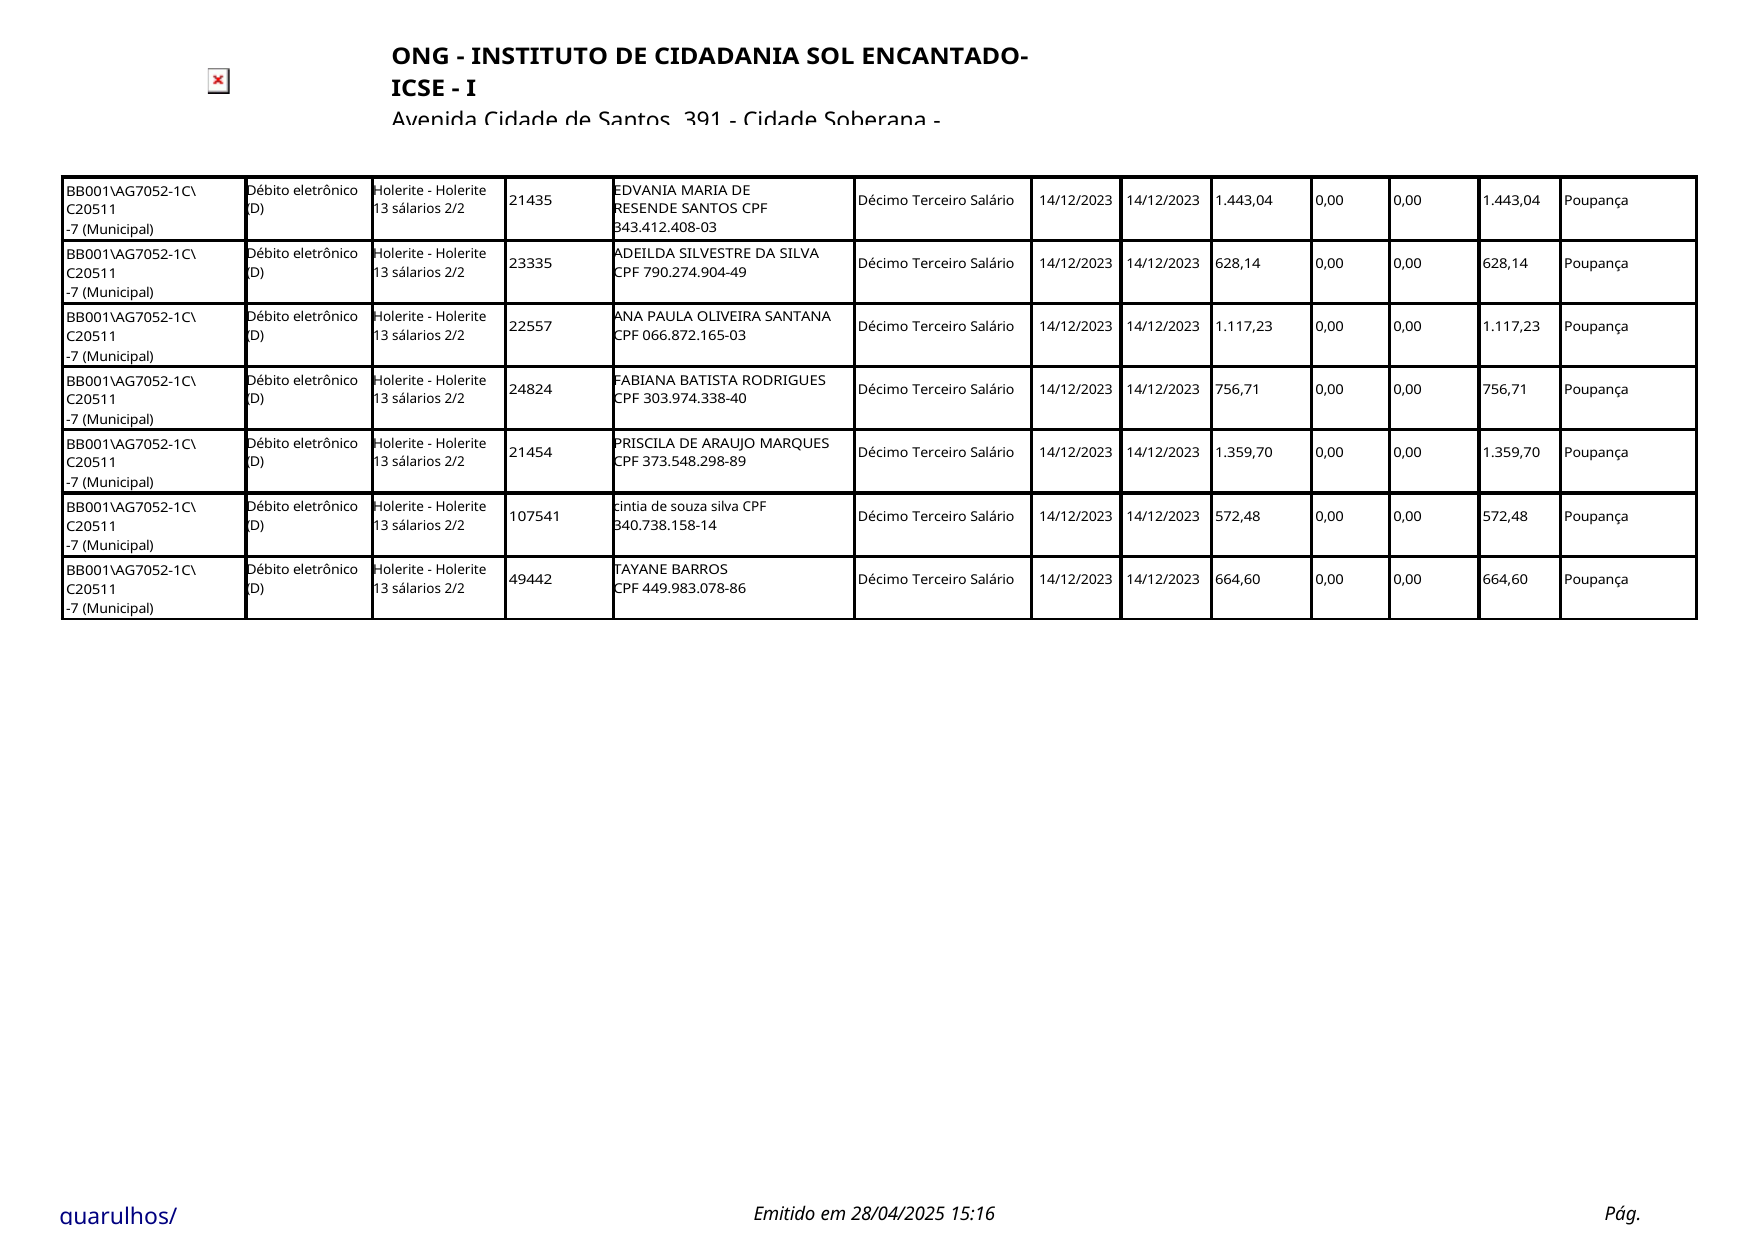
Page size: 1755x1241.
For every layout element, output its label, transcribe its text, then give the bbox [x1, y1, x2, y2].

table_cell 0,00 [1313, 431, 1388, 491]
table_cell ANA PAULA OLIVEIRA SANTANA CPF 066.872.165-03 [615, 305, 853, 365]
table_cell Poupança [1562, 242, 1695, 302]
table_cell Débito eletrônico (D) [248, 431, 371, 491]
table_cell BB001\AG7052-1C\C20511 -7 (Municipal) [64, 558, 244, 618]
table_cell 0,00 [1391, 242, 1477, 302]
table_cell 0,00 [1391, 179, 1477, 238]
table_cell 0,00 [1313, 368, 1388, 428]
table_cell 14/12/2023 [1033, 305, 1119, 365]
table_cell Décimo Terceiro Salário [856, 431, 1030, 491]
table_cell ADEILDA SILVESTRE DA SILVA CPF 790.274.904-49 [615, 242, 853, 302]
table_cell 0,00 [1391, 558, 1477, 618]
table_cell Poupança [1562, 179, 1695, 238]
table_cell EDVANIA MARIA DE RESENDE SANTOS CPF 343.412.408-03 [615, 179, 853, 238]
table_cell 14/12/2023 [1033, 368, 1119, 428]
table_cell 107541 [507, 495, 612, 555]
table_cell Poupança [1562, 305, 1695, 365]
table_cell 22557 [507, 305, 612, 365]
table_cell Décimo Terceiro Salário [856, 495, 1030, 555]
table_cell 0,00 [1391, 305, 1477, 365]
table_cell Holerite - Holerite 13 sálarios 2/2 [374, 179, 504, 238]
table_cell BB001\AG7052-1C\C20511 -7 (Municipal) [64, 179, 244, 238]
table_cell Poupança [1562, 495, 1695, 555]
table_cell cintia de souza silva CPF 340.738.158-14 [615, 495, 853, 555]
table_cell Poupança [1562, 558, 1695, 618]
table_cell Décimo Terceiro Salário [856, 558, 1030, 618]
table_cell 14/12/2023 [1123, 368, 1210, 428]
table_cell 1.443,04 [1481, 179, 1559, 238]
table_cell 664,60 [1213, 558, 1310, 618]
table_cell 756,71 [1481, 368, 1559, 428]
table_cell 628,14 [1481, 242, 1559, 302]
table_cell PRISCILA DE ARAUJO MARQUES CPF 373.548.298-89 [615, 431, 853, 491]
table_cell Holerite - Holerite 13 sálarios 2/2 [374, 305, 504, 365]
table_cell 21454 [507, 431, 612, 491]
table_cell BB001\AG7052-1C\C20511 -7 (Municipal) [64, 242, 244, 302]
table_cell 0,00 [1391, 495, 1477, 555]
table_cell 14/12/2023 [1033, 179, 1119, 238]
table_cell 0,00 [1313, 305, 1388, 365]
table_cell 572,48 [1481, 495, 1559, 555]
table_cell 49442 [507, 558, 612, 618]
table_cell 1.359,70 [1481, 431, 1559, 491]
table_cell BB001\AG7052-1C\C20511 -7 (Municipal) [64, 495, 244, 555]
table_cell 0,00 [1313, 558, 1388, 618]
table_cell 628,14 [1213, 242, 1310, 302]
table_cell 664,60 [1481, 558, 1559, 618]
table_cell Holerite - Holerite 13 sálarios 2/2 [374, 495, 504, 555]
table_cell 1.117,23 [1481, 305, 1559, 365]
table_cell 0,00 [1391, 431, 1477, 491]
table_cell Décimo Terceiro Salário [856, 242, 1030, 302]
table_cell 756,71 [1213, 368, 1310, 428]
table_cell 14/12/2023 [1123, 305, 1210, 365]
table_cell 23335 [507, 242, 612, 302]
table_cell Holerite - Holerite 13 sálarios 2/2 [374, 368, 504, 428]
table_cell 14/12/2023 [1123, 558, 1210, 618]
table_cell Décimo Terceiro Salário [856, 368, 1030, 428]
table_cell 14/12/2023 [1033, 242, 1119, 302]
table_cell 21435 [507, 179, 612, 238]
table_cell FABIANA BATISTA RODRIGUES CPF 303.974.338-40 [615, 368, 853, 428]
table_cell 14/12/2023 [1033, 558, 1119, 618]
table_cell 1.117,23 [1213, 305, 1310, 365]
table_cell Holerite - Holerite 13 sálarios 2/2 [374, 558, 504, 618]
table_cell 0,00 [1391, 368, 1477, 428]
table_cell BB001\AG7052-1C\C20511 -7 (Municipal) [64, 431, 244, 491]
table_cell Poupança [1562, 431, 1695, 491]
table_cell Débito eletrônico (D) [248, 179, 371, 238]
table_cell 14/12/2023 [1123, 431, 1210, 491]
table_cell 572,48 [1213, 495, 1310, 555]
table_cell 0,00 [1313, 242, 1388, 302]
table_cell Poupança [1562, 368, 1695, 428]
table_cell 14/12/2023 [1033, 431, 1119, 491]
table_cell 14/12/2023 [1123, 242, 1210, 302]
table_cell Débito eletrônico (D) [248, 368, 371, 428]
table_cell 0,00 [1313, 495, 1388, 555]
table_cell Débito eletrônico (D) [248, 558, 371, 618]
table_cell 1.359,70 [1213, 431, 1310, 491]
table_cell 24824 [507, 368, 612, 428]
table_cell 14/12/2023 [1123, 179, 1210, 238]
table_cell Décimo Terceiro Salário [856, 179, 1030, 238]
table_cell Débito eletrônico (D) [248, 242, 371, 302]
table_cell Décimo Terceiro Salário [856, 305, 1030, 365]
table_cell BB001\AG7052-1C\C20511 -7 (Municipal) [64, 368, 244, 428]
table_cell 14/12/2023 [1033, 495, 1119, 555]
table_cell Holerite - Holerite 13 sálarios 2/2 [374, 242, 504, 302]
table_cell 14/12/2023 [1123, 495, 1210, 555]
table_cell TAYANE BARROS CPF 449.983.078-86 [615, 558, 853, 618]
table_cell Débito eletrônico (D) [248, 305, 371, 365]
table_cell BB001\AG7052-1C\C20511 -7 (Municipal) [64, 305, 244, 365]
table_cell Débito eletrônico (D) [248, 495, 371, 555]
table_cell 0,00 [1313, 179, 1388, 238]
table_cell Holerite - Holerite 13 sálarios 2/2 [374, 431, 504, 491]
table_cell 1.443,04 [1213, 179, 1310, 238]
